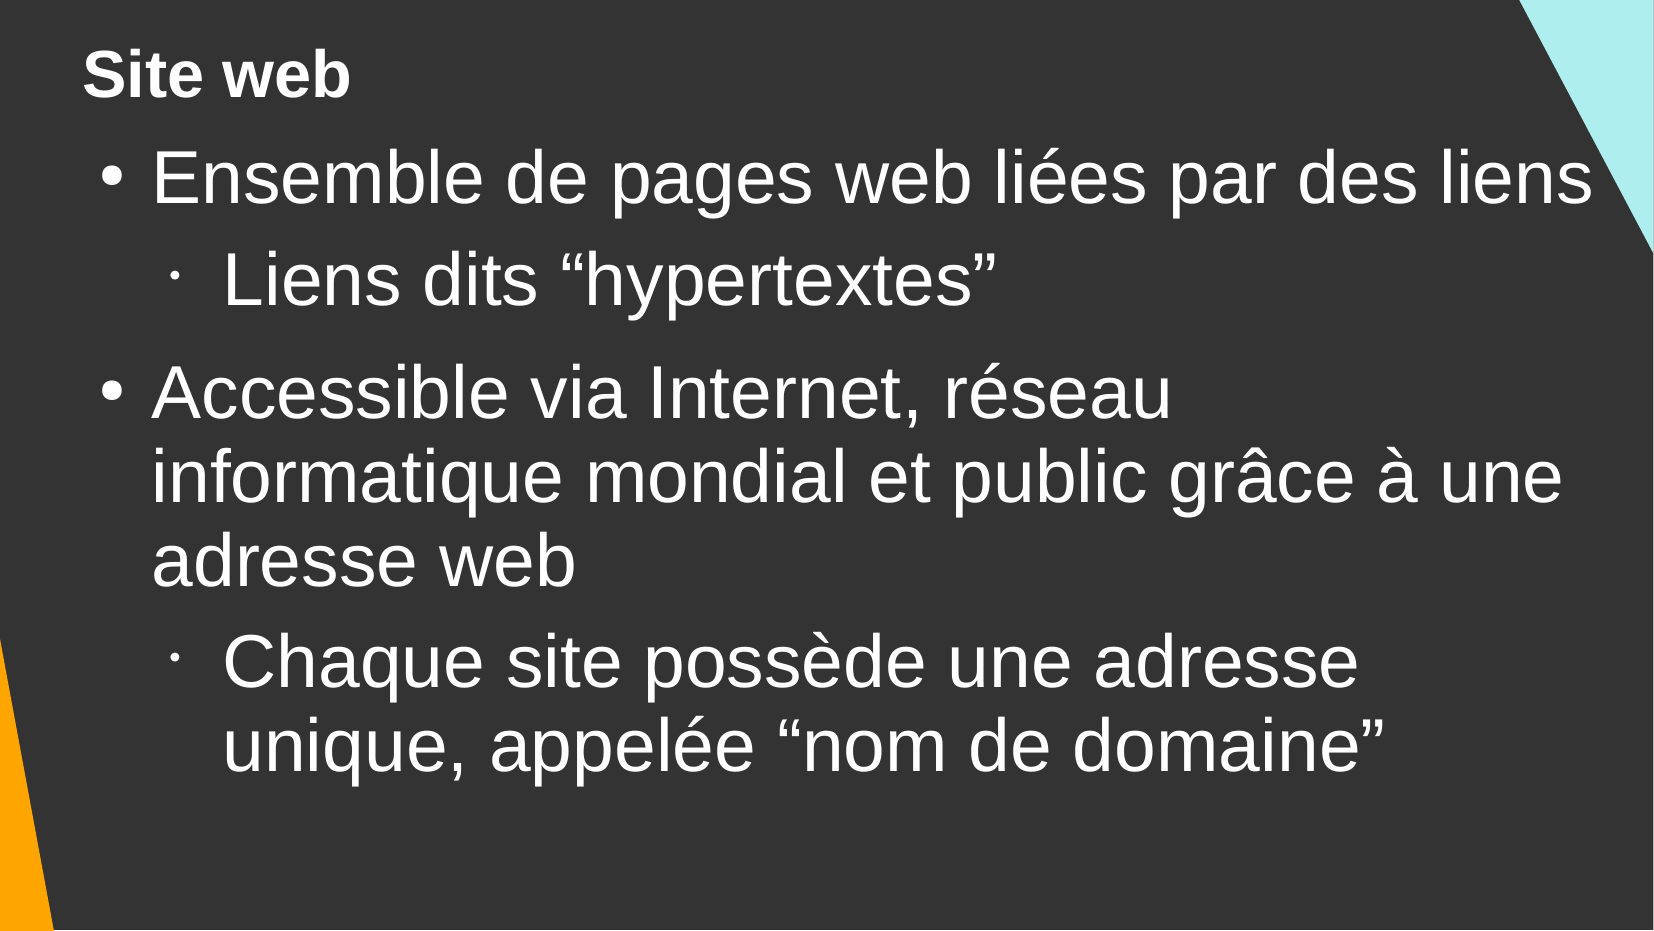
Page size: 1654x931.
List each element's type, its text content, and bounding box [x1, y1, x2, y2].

text_box [1519, 0, 1654, 255]
list Ensemble de pages web liées par des liens Liens dits “hypertextes” Accessible via Internet, réseau informatique mondial et public grâce à une adresse web Chaque site possède une adresse unique, appelée “nom de domaine” [80, 135, 1605, 789]
title Site web [82, 36, 1571, 114]
text_box [0, 638, 54, 931]
